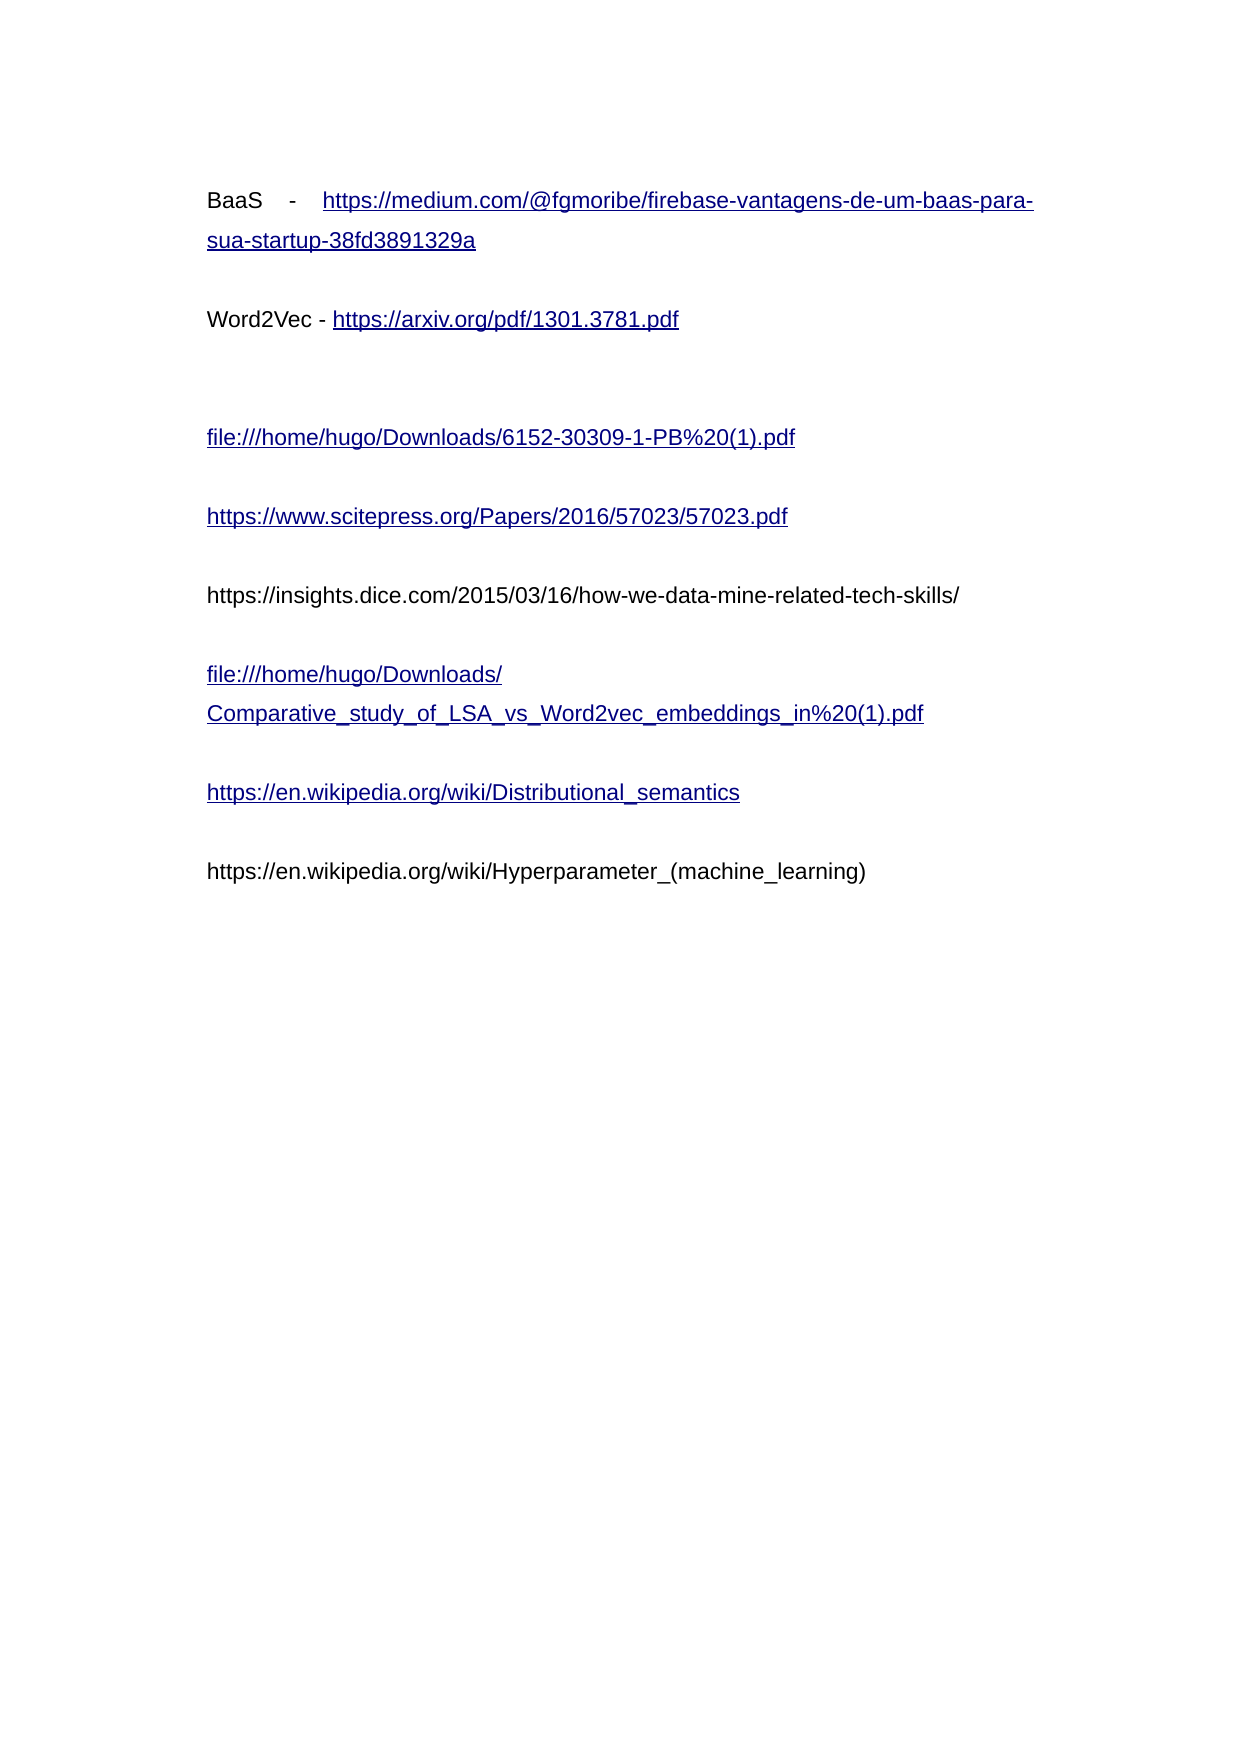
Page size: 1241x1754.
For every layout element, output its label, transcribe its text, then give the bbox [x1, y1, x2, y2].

text https://en.wikipedia.org/wiki/Distributional_semantics [207, 779, 1033, 806]
text https://en.wikipedia.org/wiki/Hyperparameter_(machine_learning) [207, 858, 1033, 884]
text BaaS - https://medium.com/@fgmoribe/firebase-vantagens-de-um-baas-para-sua-startup-38fd3891329a [207, 187, 1033, 253]
text https://insights.dice.com/2015/03/16/how-we-data-mine-related-tech-skills/ [207, 582, 1033, 608]
text https://www.scitepress.org/Papers/2016/57023/57023.pdf [207, 503, 1033, 529]
text Word2Vec - https://arxiv.org/pdf/1301.3781.pdf [207, 306, 1033, 332]
text file:///home/hugo/Downloads/Comparative_study_of_LSA_vs_Word2vec_embeddings_in%20(1).pdf [207, 661, 1033, 727]
text file:///home/hugo/Downloads/6152-30309-1-PB%20(1).pdf [207, 424, 1033, 450]
